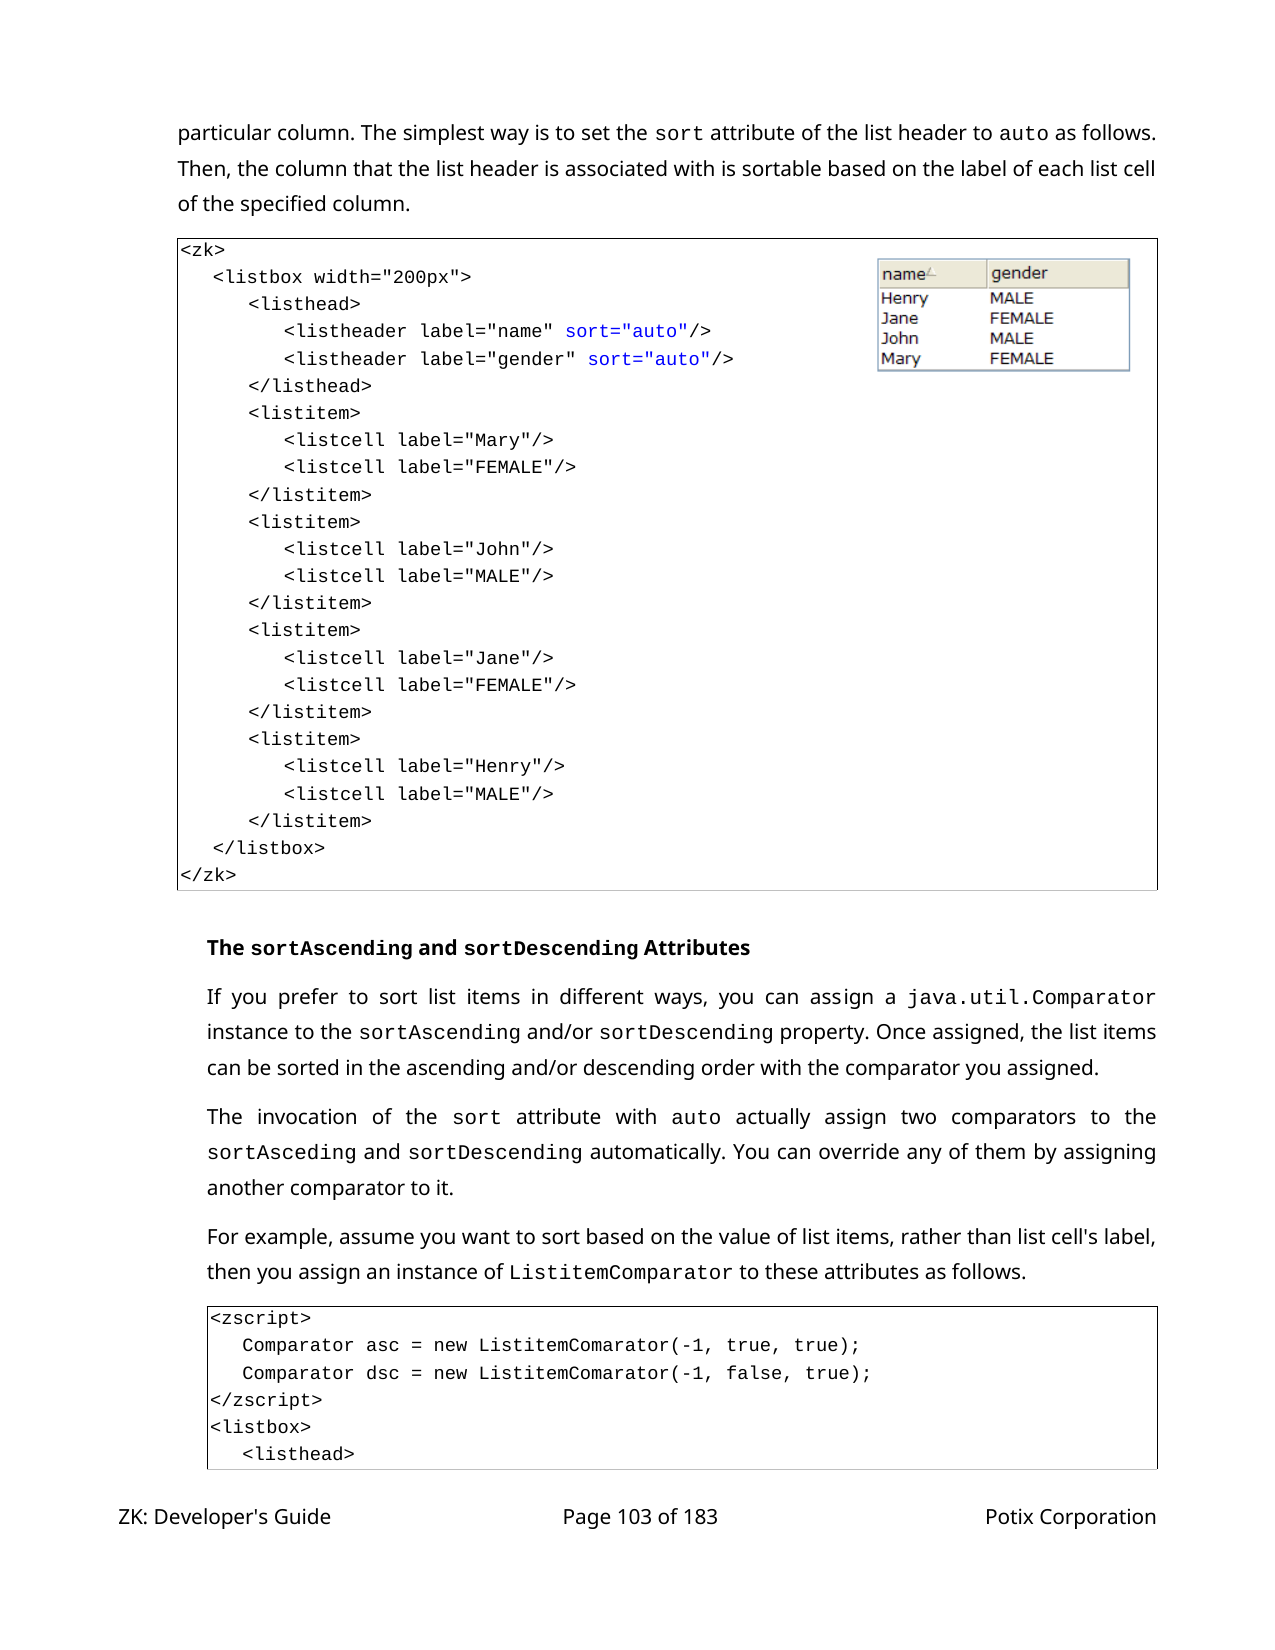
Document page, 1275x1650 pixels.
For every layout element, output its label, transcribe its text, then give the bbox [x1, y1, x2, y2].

text <listcell label="MALE"/> [178, 564, 1157, 588]
text <listcell label="FEMALE"/> [178, 455, 1157, 479]
picture [875, 256, 1134, 373]
text <listitem> [178, 401, 1157, 425]
text Comparator dsc = new ListitemComarator(-1, false, true); [208, 1361, 1157, 1385]
text <listbox> [208, 1415, 1157, 1439]
text <listheader label="name" sort="auto"/> [178, 319, 875, 343]
text </listitem> [178, 482, 1157, 507]
text </zk> [178, 863, 1157, 890]
text <listitem> [178, 618, 1157, 643]
text <listitem> [178, 727, 1157, 751]
text For example, assume you want to sort based on the value of list items, rather than list cell's label, then you assign an instance of ListitemComparator to these attributes as follows. [207, 1222, 1157, 1286]
subtitle The sortAscending and sortDescending Attributes [207, 933, 1157, 961]
text <listitem> [178, 509, 1157, 534]
text <zk> [178, 239, 1157, 262]
text [1134, 265, 1157, 289]
text The invocation of the sort attribute with auto actually assign two comparators to the sortAsceding and sortDescending automatically. You can override any of them by assigning another comparator to it. [207, 1102, 1157, 1201]
text </zscript> [208, 1388, 1157, 1412]
text </listitem> [178, 700, 1157, 724]
text <zscript> [208, 1307, 1157, 1330]
text <listcell label="MALE"/> [178, 781, 1157, 806]
text If you prefer to sort list items in different ways, you can assign a java.util.Comparator instance to the sortAscending and/or sortDescending property. Once assigned, the list items can be sorted in the ascending and/or descending order with the comparator you assigned. [207, 982, 1157, 1081]
text [1134, 292, 1157, 316]
text particular column. The simplest way is to set the sort attribute of the list header to auto as follows. Then, the column that the list header is associated with is sortable based on the label of each list cell of the specified column. [177, 118, 1157, 217]
text <listhead> [208, 1442, 1157, 1469]
text <listhead> [178, 292, 875, 316]
text <listcell label="Henry"/> [178, 754, 1157, 778]
text <listcell label="John"/> [178, 537, 1157, 561]
text </listbox> [178, 836, 1157, 860]
text <listbox width="200px"> [178, 265, 875, 289]
text <listcell label="Mary"/> [178, 428, 1157, 452]
text </listhead> [178, 374, 1157, 398]
text <listheader label="gender" sort="auto"/> [178, 346, 875, 371]
text </listitem> [178, 809, 1157, 833]
text </listitem> [178, 591, 1157, 615]
text Comparator asc = new ListitemComarator(-1, true, true); [208, 1333, 1157, 1358]
text <listcell label="Jane"/> [178, 646, 1157, 670]
text <listcell label="FEMALE"/> [178, 673, 1157, 697]
